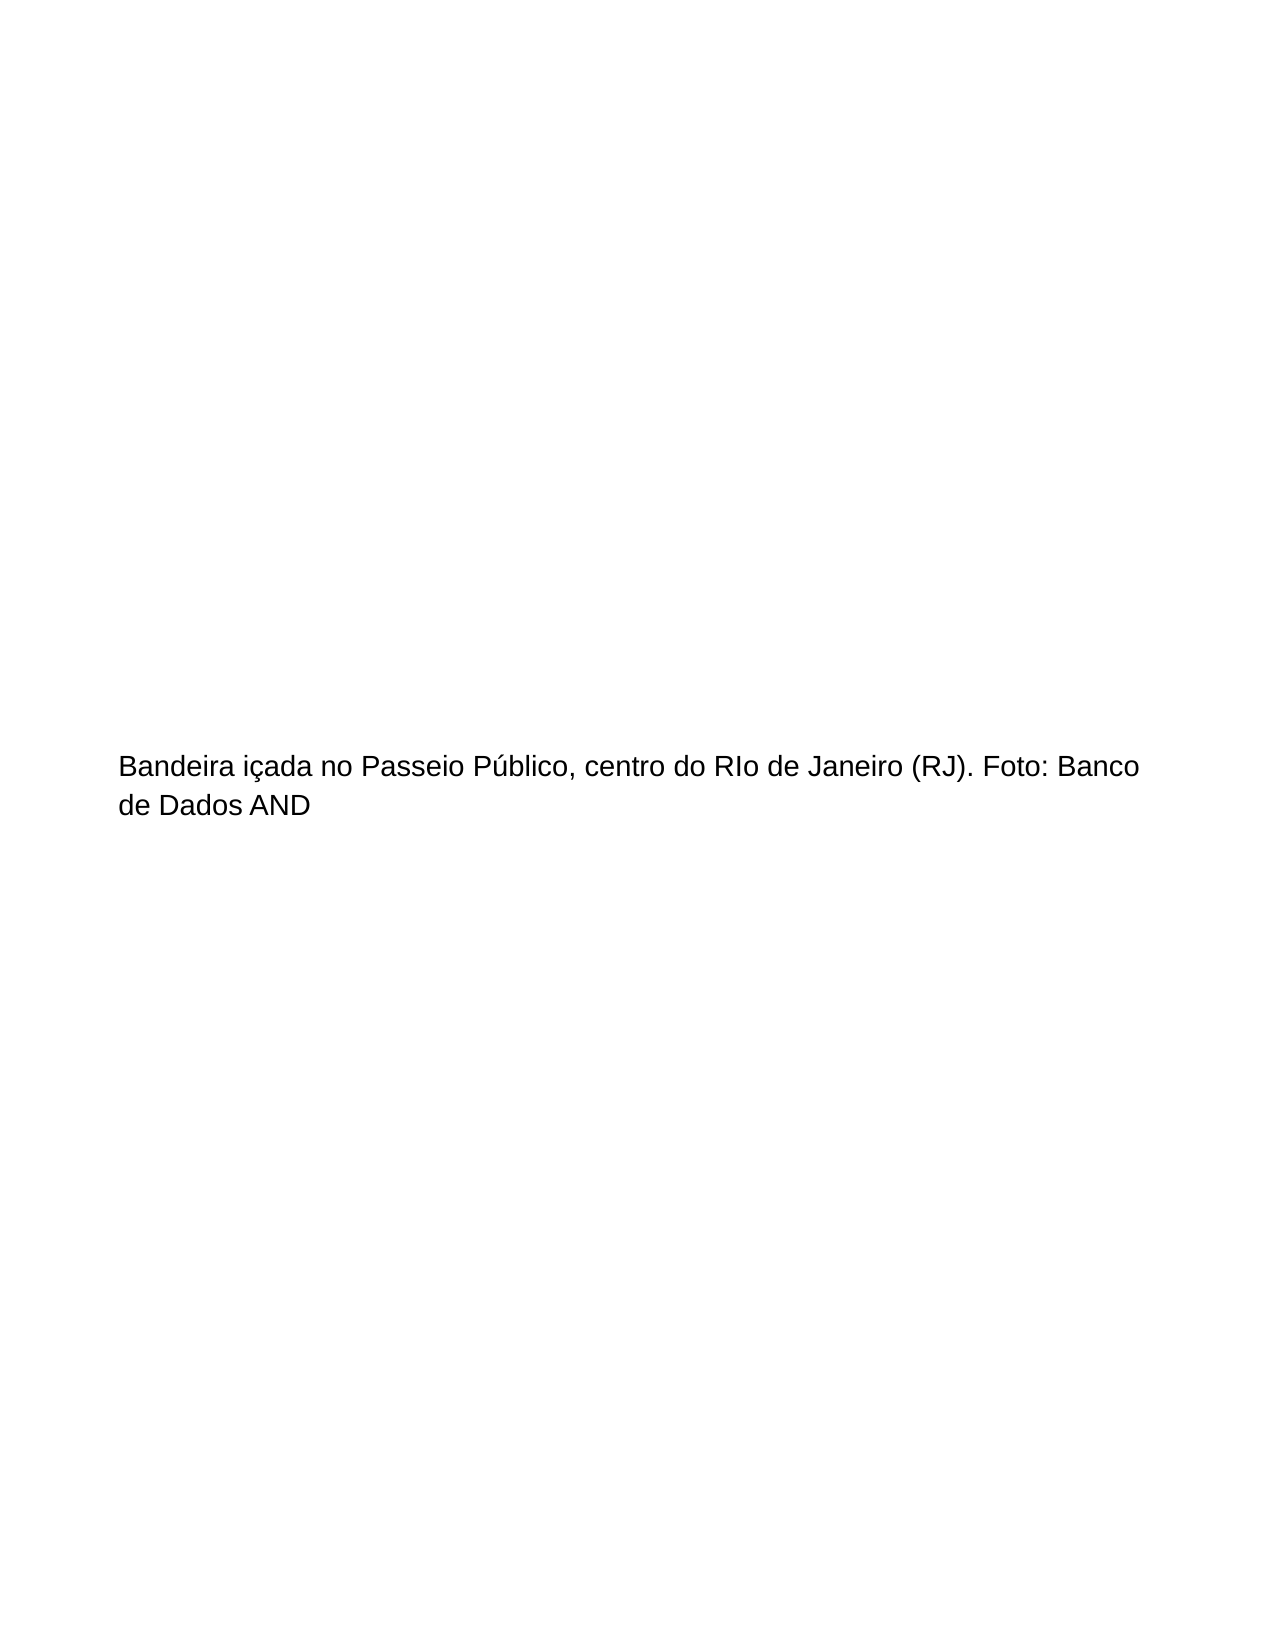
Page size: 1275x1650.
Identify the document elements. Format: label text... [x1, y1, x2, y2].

text Bandeira içada no Passeio Público, centro do RIo de Janeiro (RJ). Foto: Banco de Dados AND [118, 749, 1157, 821]
